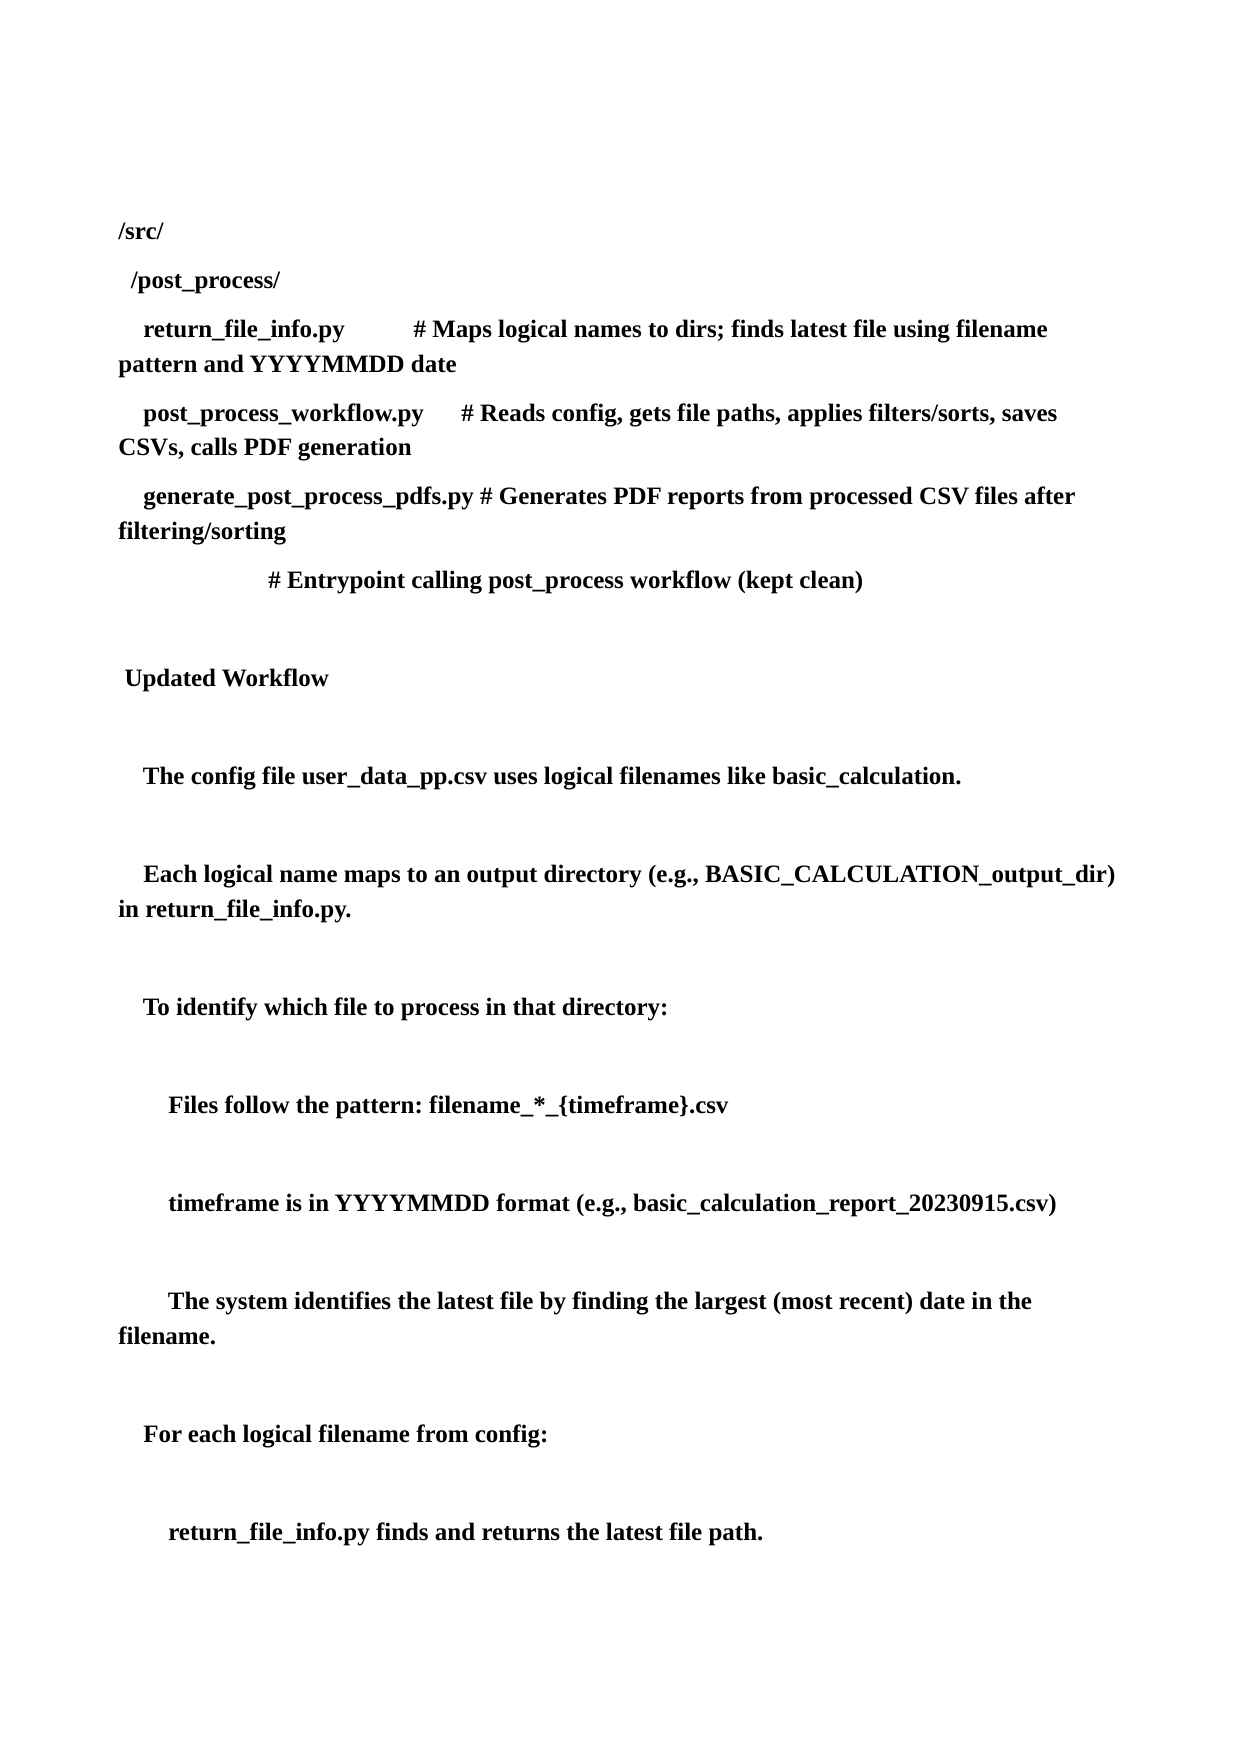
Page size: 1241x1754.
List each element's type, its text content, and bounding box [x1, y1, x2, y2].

text Each logical name maps to an output directory (e.g., BASIC_CALCULATION_output_dir) in return_file_info.py. [118, 859, 1122, 923]
text # Entrypoint calling post_process workflow (kept clean) [118, 565, 1122, 594]
text For each logical filename from config: [118, 1419, 1122, 1448]
text return_file_info.py # Maps logical names to dirs; finds latest file using filename pattern and YYYYMMDD date [118, 314, 1122, 378]
text /post_process/ [118, 265, 1122, 294]
text post_process_workflow.py # Reads config, gets file paths, applies filters/sorts, saves CSVs, calls PDF generation [118, 398, 1122, 461]
text To identify which file to process in that directory: [118, 992, 1122, 1021]
text /src/ [118, 216, 1122, 245]
text timeframe is in YYYYMMDD format (e.g., basic_calculation_report_20230915.csv) [118, 1188, 1122, 1217]
text The config file user_data_pp.csv uses logical filenames like basic_calculation. [118, 761, 1122, 790]
text return_file_info.py finds and returns the latest file path. [118, 1517, 1122, 1546]
text Files follow the pattern: filename_*_{timeframe}.csv [118, 1090, 1122, 1119]
text generate_post_process_pdfs.py # Generates PDF reports from processed CSV files after filtering/sorting [118, 481, 1122, 545]
text The system identifies the latest file by finding the largest (most recent) date in the filename. [118, 1286, 1122, 1349]
text Updated Workflow [118, 663, 1122, 692]
